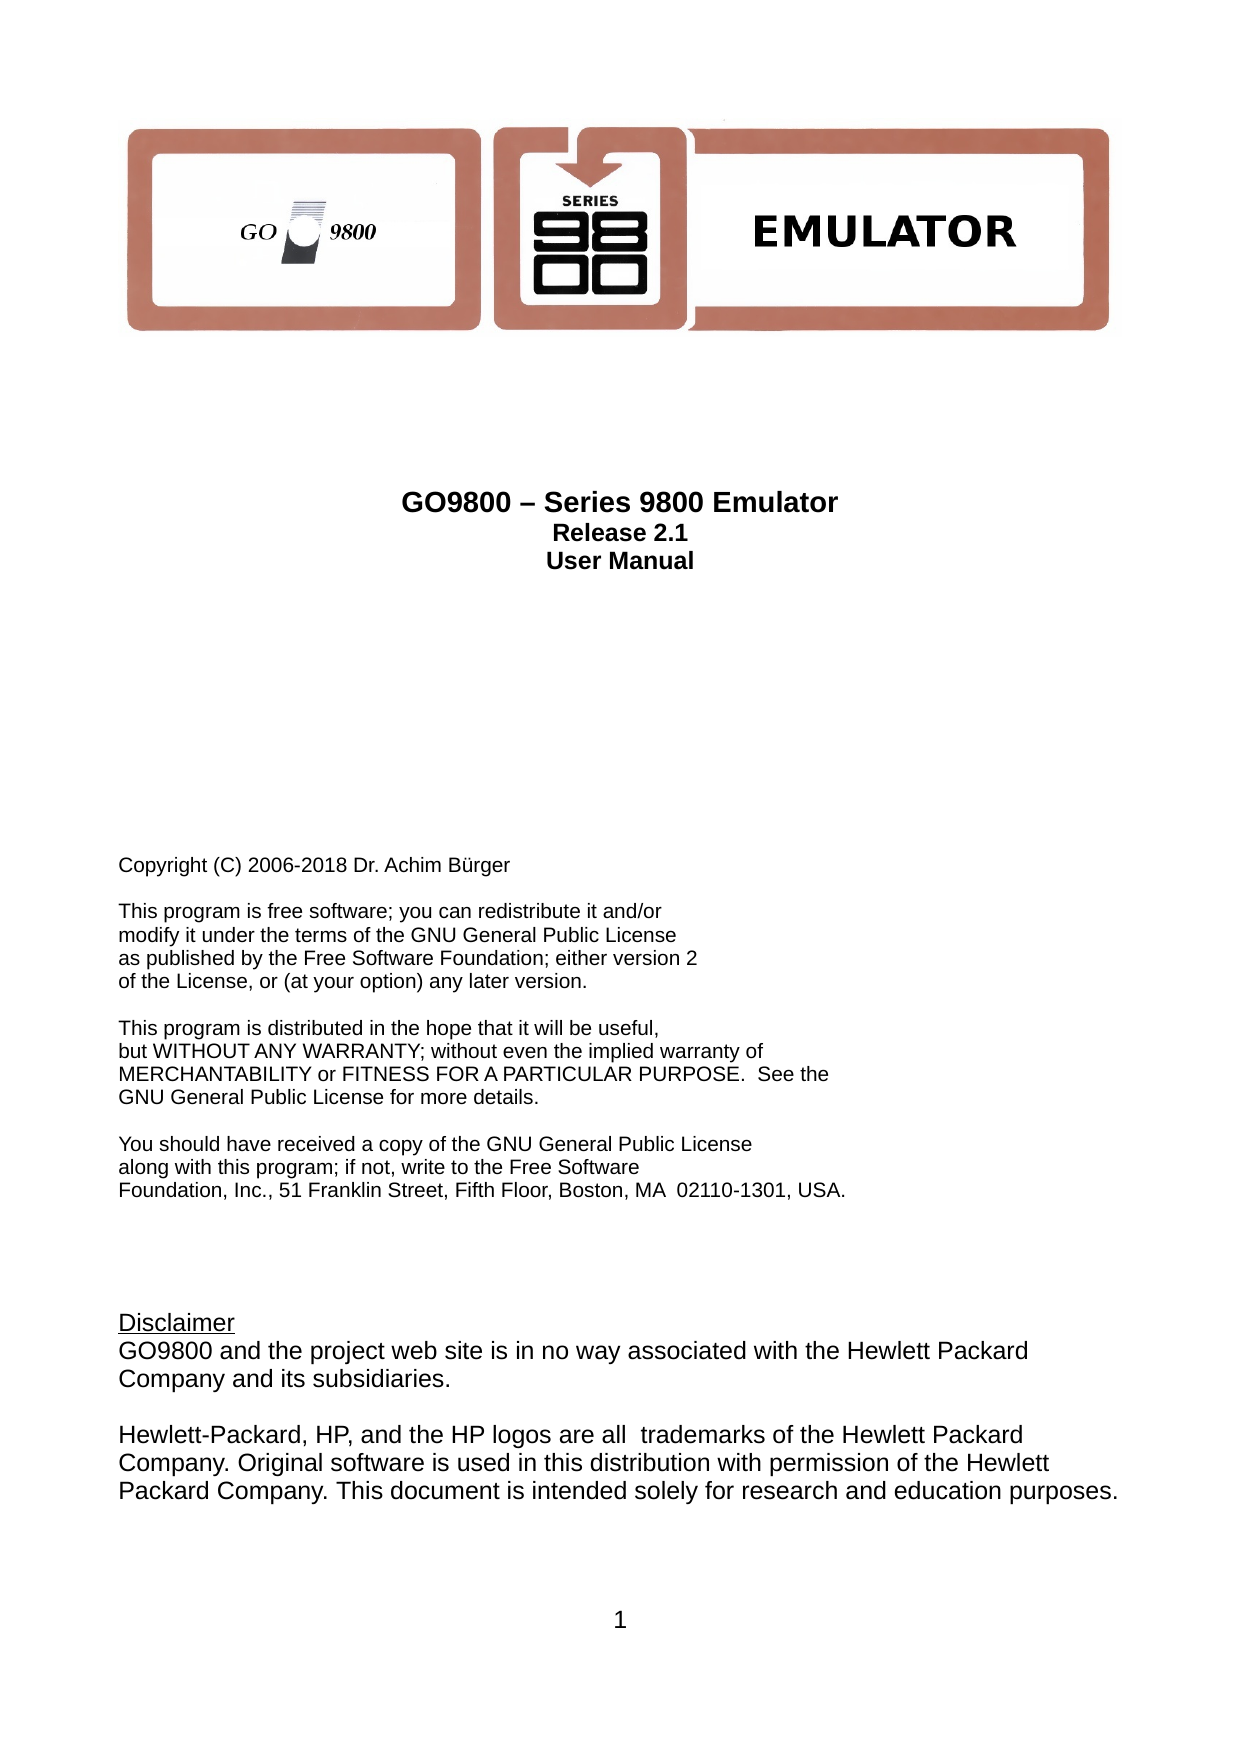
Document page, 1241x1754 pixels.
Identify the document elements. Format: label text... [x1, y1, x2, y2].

text GO9800 and the project web site is in no way associated with the Hewlett Packard Company and its subsidiaries. [118, 1337, 1122, 1393]
text This program is distributed in the hope that it will be useful, [118, 1016, 1122, 1039]
text Foundation, Inc., 51 Franklin Street, Fifth Floor, Boston, MA 02110-1301, USA. [118, 1179, 1122, 1202]
text Hewlett-Packard, HP, and the HP logos are all trademarks of the Hewlett Packard Company. Original software is used in this distribution with permission of the Hewlett Packard Company. This document is intended solely for research and education purposes. [118, 1421, 1122, 1504]
text along with this program; if not, write to the Free Software [118, 1156, 1122, 1179]
text You should have received a copy of the GNU General Public License [118, 1132, 1122, 1156]
text but WITHOUT ANY WARRANTY; without even the implied warranty of [118, 1039, 1122, 1063]
text This program is free software; you can redistribute it and/or [118, 900, 1122, 923]
text MERCHANTABILITY or FITNESS FOR A PARTICULAR PURPOSE. See the [118, 1063, 1122, 1086]
text Copyright (C) 2006-2018 Dr. Achim Bürger [118, 854, 1122, 877]
text modify it under the terms of the GNU General Public License [118, 923, 1122, 947]
text of the License, or (at your option) any later version. [118, 970, 1122, 993]
text GO9800 – Series 9800 Emulator [118, 486, 1122, 519]
picture [118, 118, 1122, 337]
text Disclaimer [118, 1309, 1122, 1337]
text Release 2.1 [118, 519, 1122, 547]
text User Manual [118, 547, 1122, 574]
text as published by the Free Software Foundation; either version 2 [118, 947, 1122, 970]
text GNU General Public License for more details. [118, 1086, 1122, 1109]
